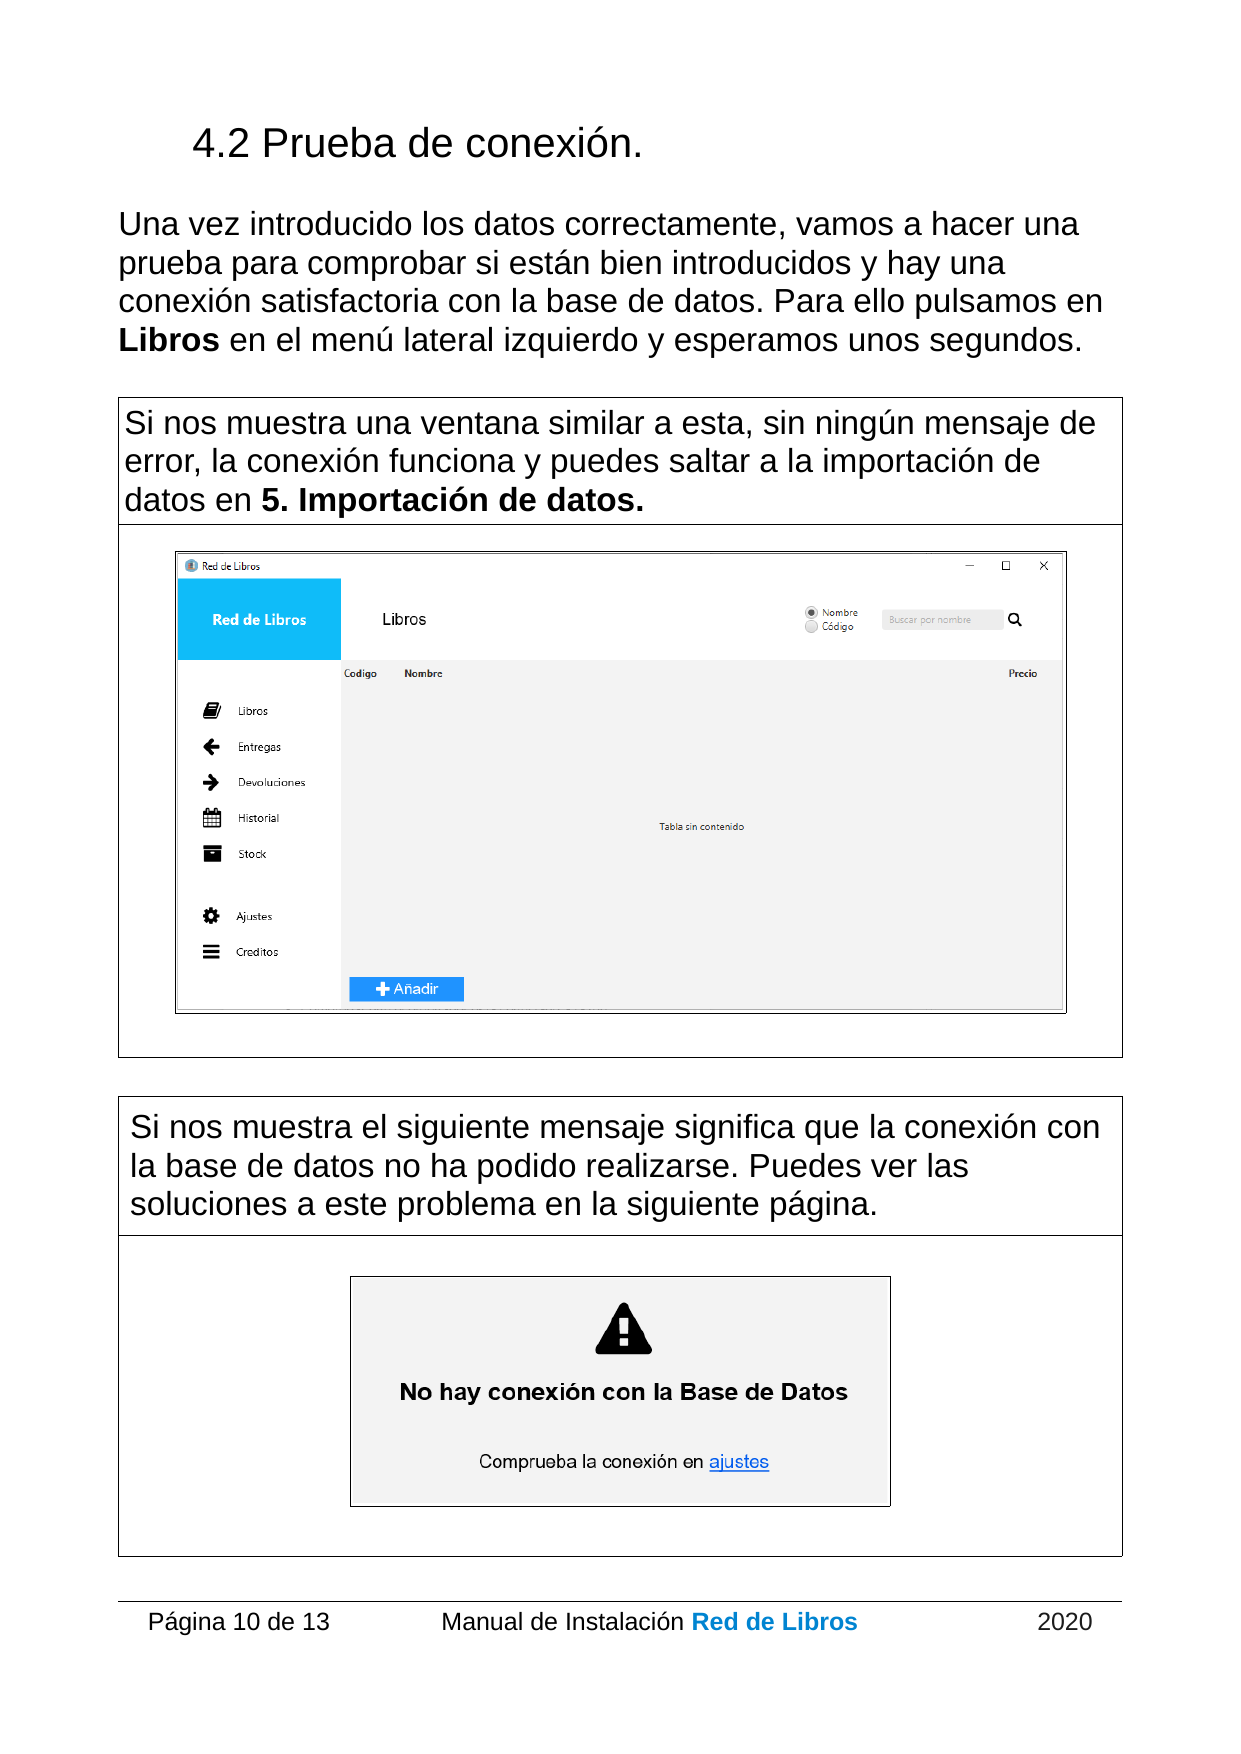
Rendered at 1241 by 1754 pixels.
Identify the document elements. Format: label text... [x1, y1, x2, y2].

table_header Si nos muestra el siguiente mensaje significa que la conexión con la base de datos no ha podido realizarse. Puedes ver las soluciones a este problema en la siguiente página. [119, 1097, 1122, 1235]
text 4.2 Prueba de conexión. [118, 118, 1122, 166]
picture [214, 615, 219, 624]
picture [352, 1278, 888, 1503]
table_cell [119, 1236, 1122, 1556]
text Una vez introducido los datos correctamente, vamos a hacer una prueba para comprobar si están bien introducidos y hay una conexión satisfactoria con la base de datos. Para ello pulsamos en Libros en el menú lateral izquierdo y esperamos unos segundos. [118, 204, 1122, 358]
table_cell [119, 525, 1122, 1057]
table_header Si nos muestra una ventana similar a esta, sin ningún mensaje de error, la conexión funciona y puedes saltar a la importación de datos en 5. Importación de datos. [119, 398, 1122, 524]
picture [177, 553, 1063, 1010]
picture [249, 614, 255, 624]
